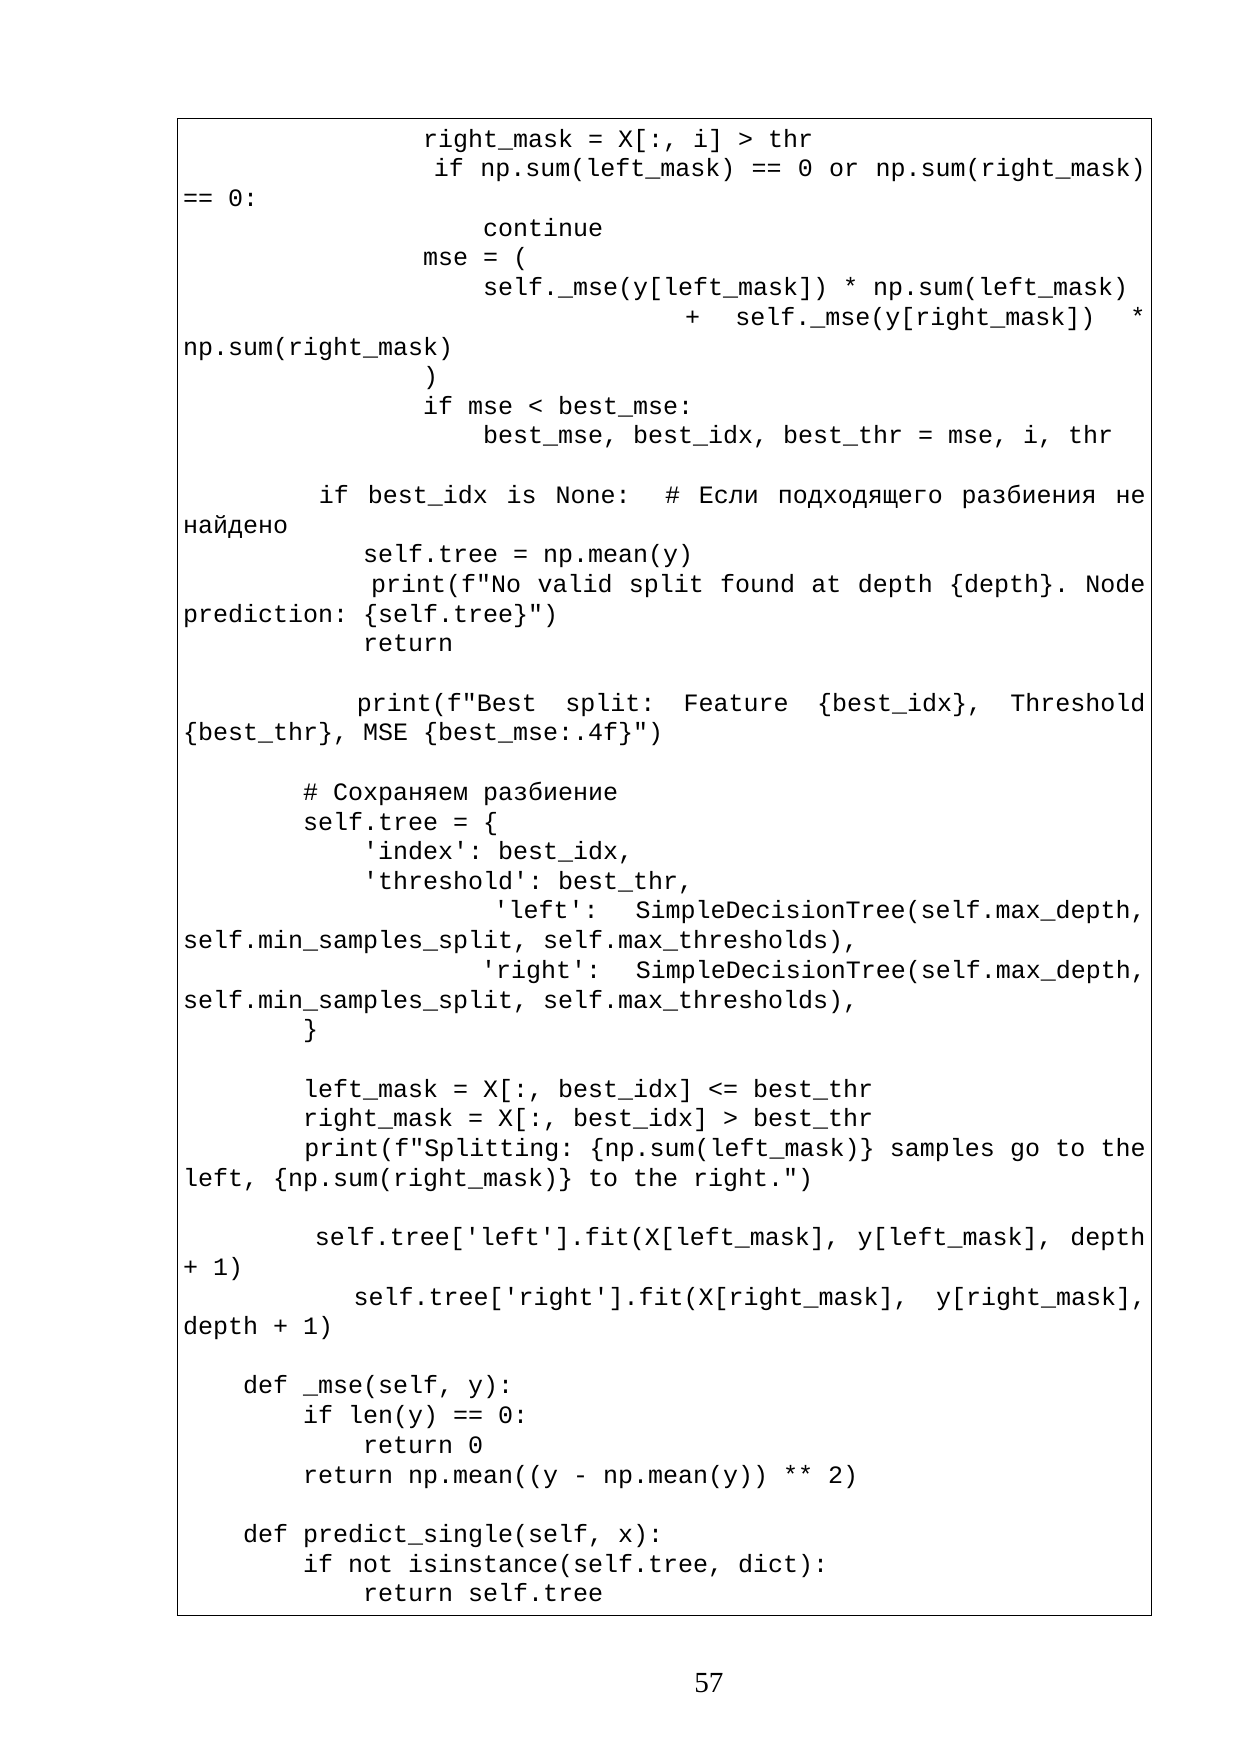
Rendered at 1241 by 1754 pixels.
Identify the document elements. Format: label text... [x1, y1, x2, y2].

table_header right_mask = X[:, i] > thr if np.sum(left_mask) == 0 or np.sum(right_mask) == 0: continue mse = ( self._mse(y[left_mask]) * np.sum(left_mask) + self._mse(y[right_mask]) * np.sum(right_mask) ) if mse < best_mse: best_mse, best_idx, best_thr = mse, i, thr if best_idx is None: # Если подходящего разбиения не найдено self.tree = np.mean(y) print(f"No valid split found at depth {depth}. Node prediction: {self.tree}") return print(f"Best split: Feature {best_idx}, Threshold {best_thr}, MSE {best_mse:.4f}") # Сохраняем разбиение self.tree = { 'index': best_idx, 'threshold': best_thr, 'left': SimpleDecisionTree(self.max_depth, self.min_samples_split, self.max_thresholds), 'right': SimpleDecisionTree(self.max_depth, self.min_samples_split, self.max_thresholds), } left_mask = X[:, best_idx] <= best_thr right_mask = X[:, best_idx] > best_thr print(f"Splitting: {np.sum(left_mask)} samples go to the left, {np.sum(right_mask)} to the right.") self.tree['left'].fit(X[left_mask], y[left_mask], depth + 1) self.tree['right'].fit(X[right_mask], y[right_mask], depth + 1) def _mse(self, y): if len(y) == 0: return 0 return np.mean((y - np.mean(y)) ** 2) def predict_single(self, x): if not isinstance(self.tree, dict): return self.tree [178, 119, 1151, 1615]
